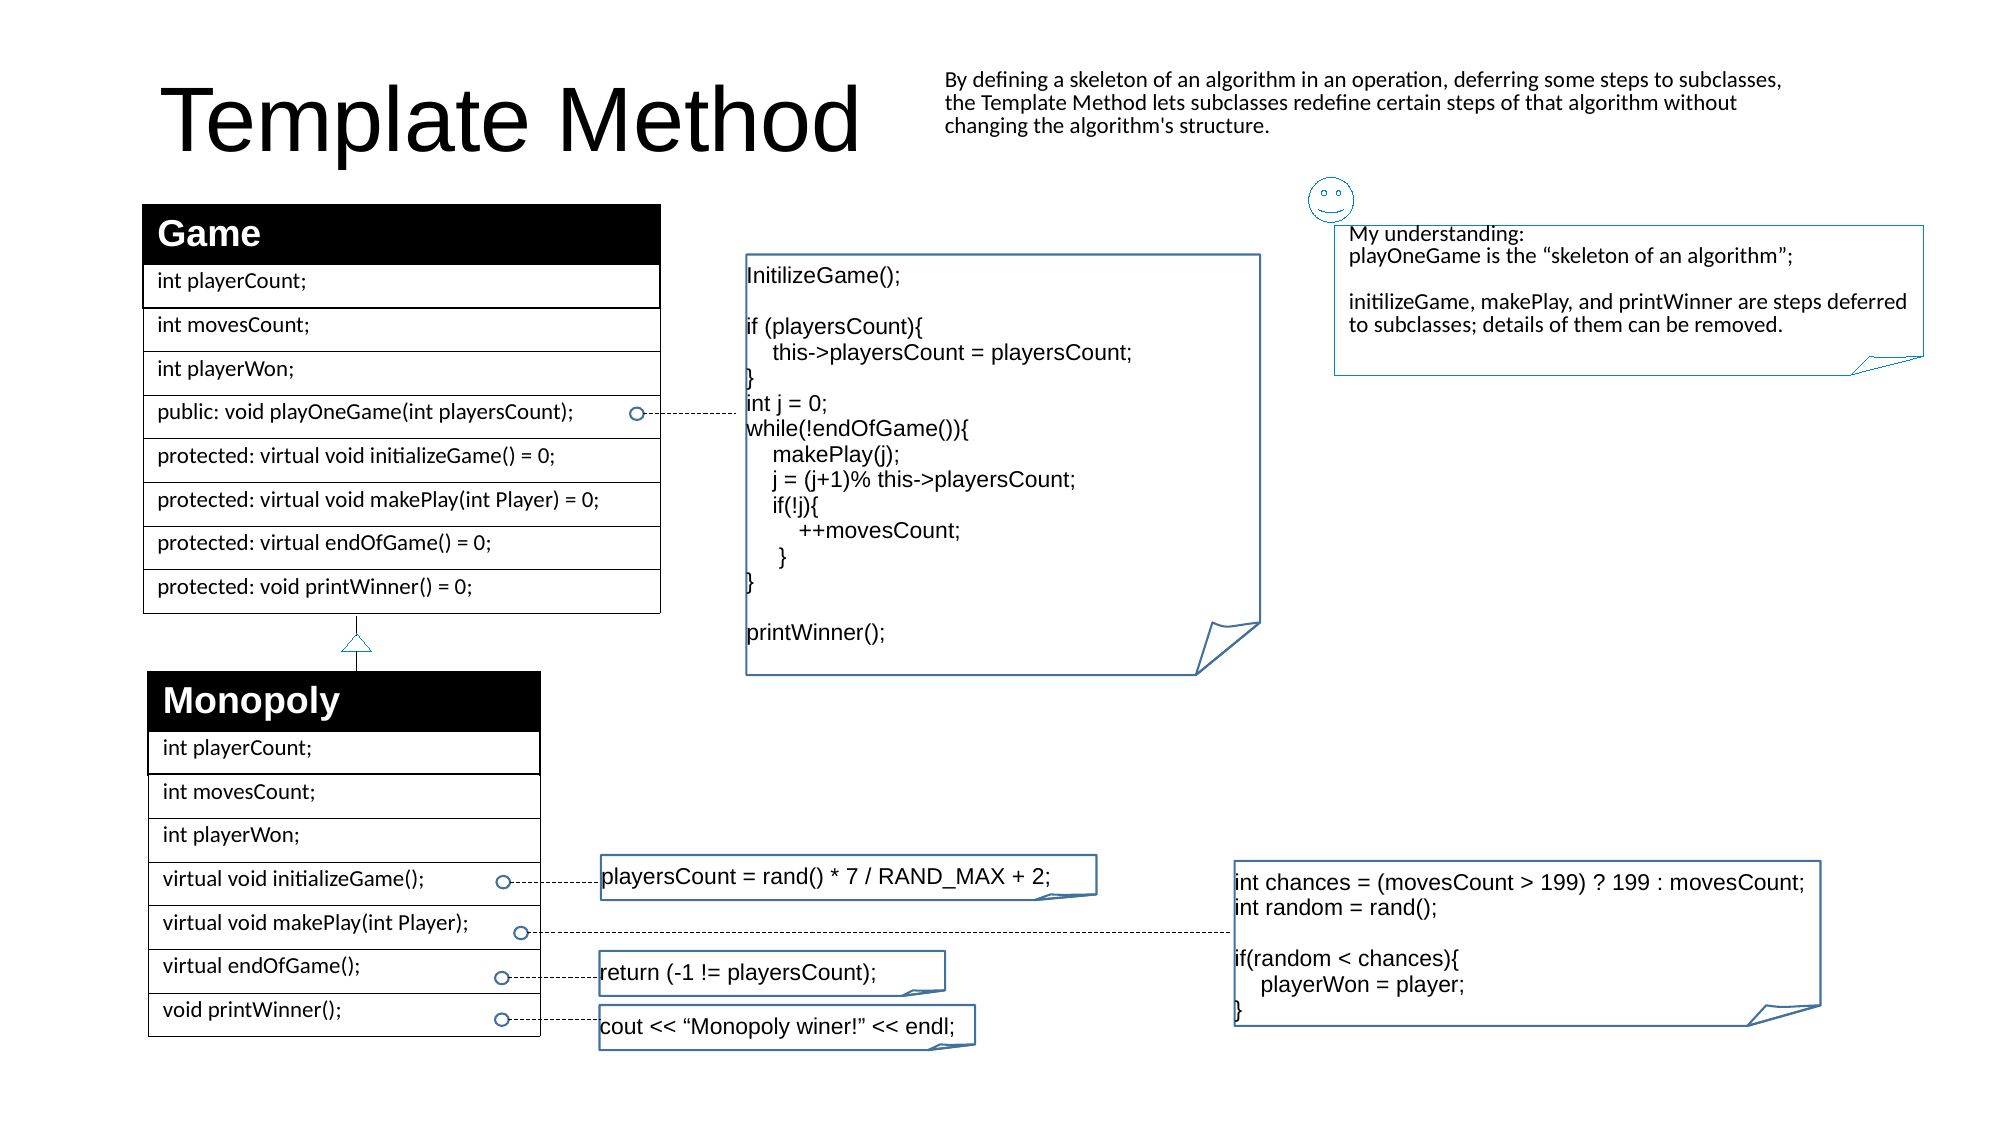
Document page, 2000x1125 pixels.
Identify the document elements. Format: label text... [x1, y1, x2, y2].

table_cell int movesCount; [144, 309, 660, 351]
table_cell void printWinner(); [149, 994, 540, 1036]
table_cell protected: virtual endOfGame() = 0; [144, 527, 660, 569]
table_header Game [144, 206, 659, 263]
title Template Method [137, 59, 886, 181]
text_box int chances = (movesCount > 199) ? 199 : movesCount; int random = rand(); if(random < chances){ playerWon = player; } [1234, 860, 1821, 1026]
table_cell int movesCount; [149, 775, 540, 818]
table_cell protected: virtual void makePlay(int Player) = 0; [144, 483, 660, 526]
text_box return (-1 != playersCount); [599, 950, 946, 996]
table_header Monopoly [149, 673, 539, 730]
table_cell virtual endOfGame(); [149, 950, 540, 993]
text_box My understanding: playOneGame is the “skeleton of an algorithm”; initilizeGame, makePlay, and printWinner are steps deferred to subclasses; details of them can be removed. [1334, 216, 1924, 373]
table_cell int playerWon; [149, 819, 540, 862]
table_cell int playerCount; [144, 265, 659, 307]
table_cell public: void playOneGame(int playersCount); [144, 396, 660, 438]
table_cell int playerWon; [144, 352, 660, 395]
table_cell virtual void makePlay(int Player); [149, 906, 540, 949]
text_box playersCount = rand() * 7 / RAND_MAX + 2; [600, 855, 1097, 901]
table_cell virtual void initializeGame(); [149, 863, 540, 905]
text_box InitilizeGame(); if (playersCount){ this->playersCount = playersCount; } int j = 0; while(!endOfGame()){ makePlay(j); j = (j+1)% this->playersCount; if(!j){ ++movesCount; } } printWinner(); [746, 254, 1261, 676]
text_box By defining a skeleton of an algorithm in an operation, deferring some steps to subclasses, the Template Method lets subclasses redefine certain steps of that algorithm without changing the algorithm's structure. [930, 63, 1816, 154]
table_cell int playerCount; [149, 732, 539, 773]
text_box cout << “Monopoly winer!” << endl; [599, 1005, 976, 1051]
table_cell protected: virtual void initializeGame() = 0; [144, 439, 660, 482]
table_cell protected: void printWinner() = 0; [144, 570, 660, 613]
